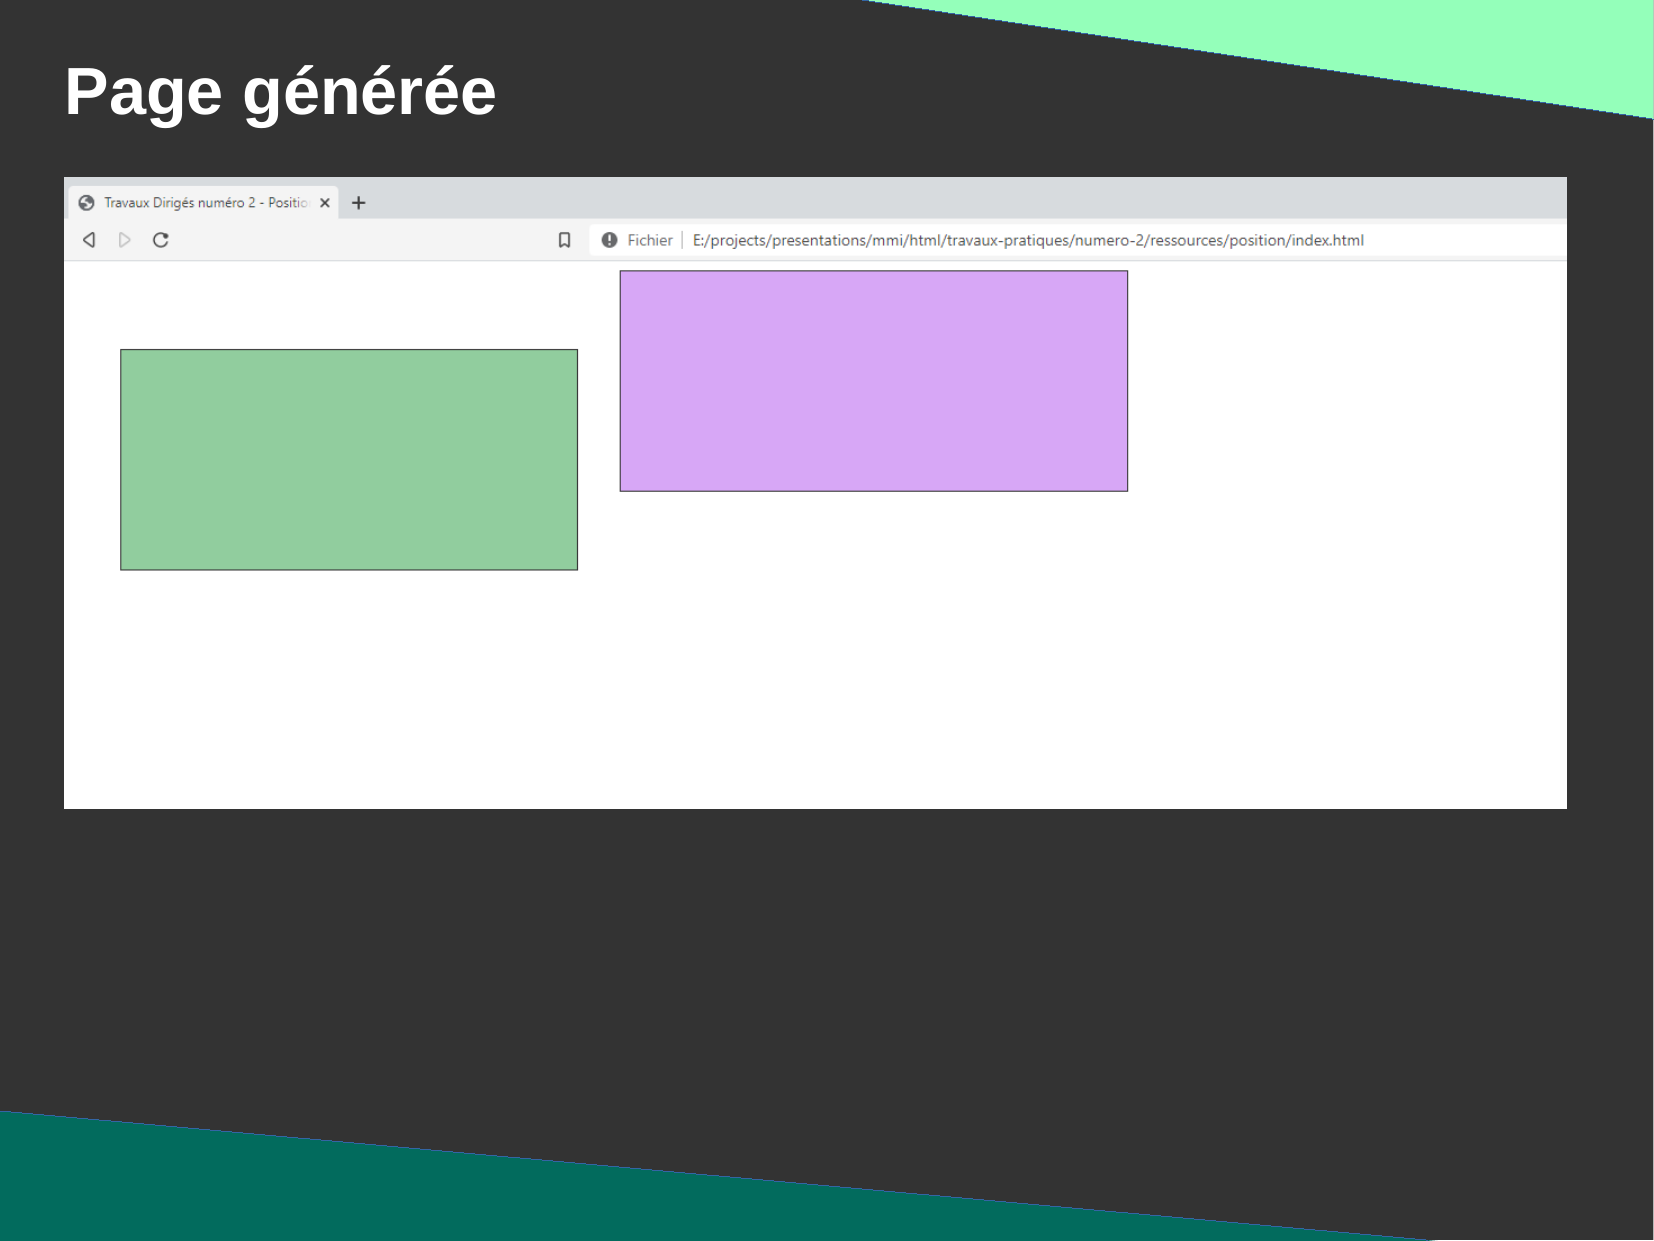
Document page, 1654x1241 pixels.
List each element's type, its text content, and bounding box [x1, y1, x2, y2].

title Page générée [64, 54, 1553, 157]
text_box [862, 0, 1654, 120]
picture [64, 177, 1567, 809]
